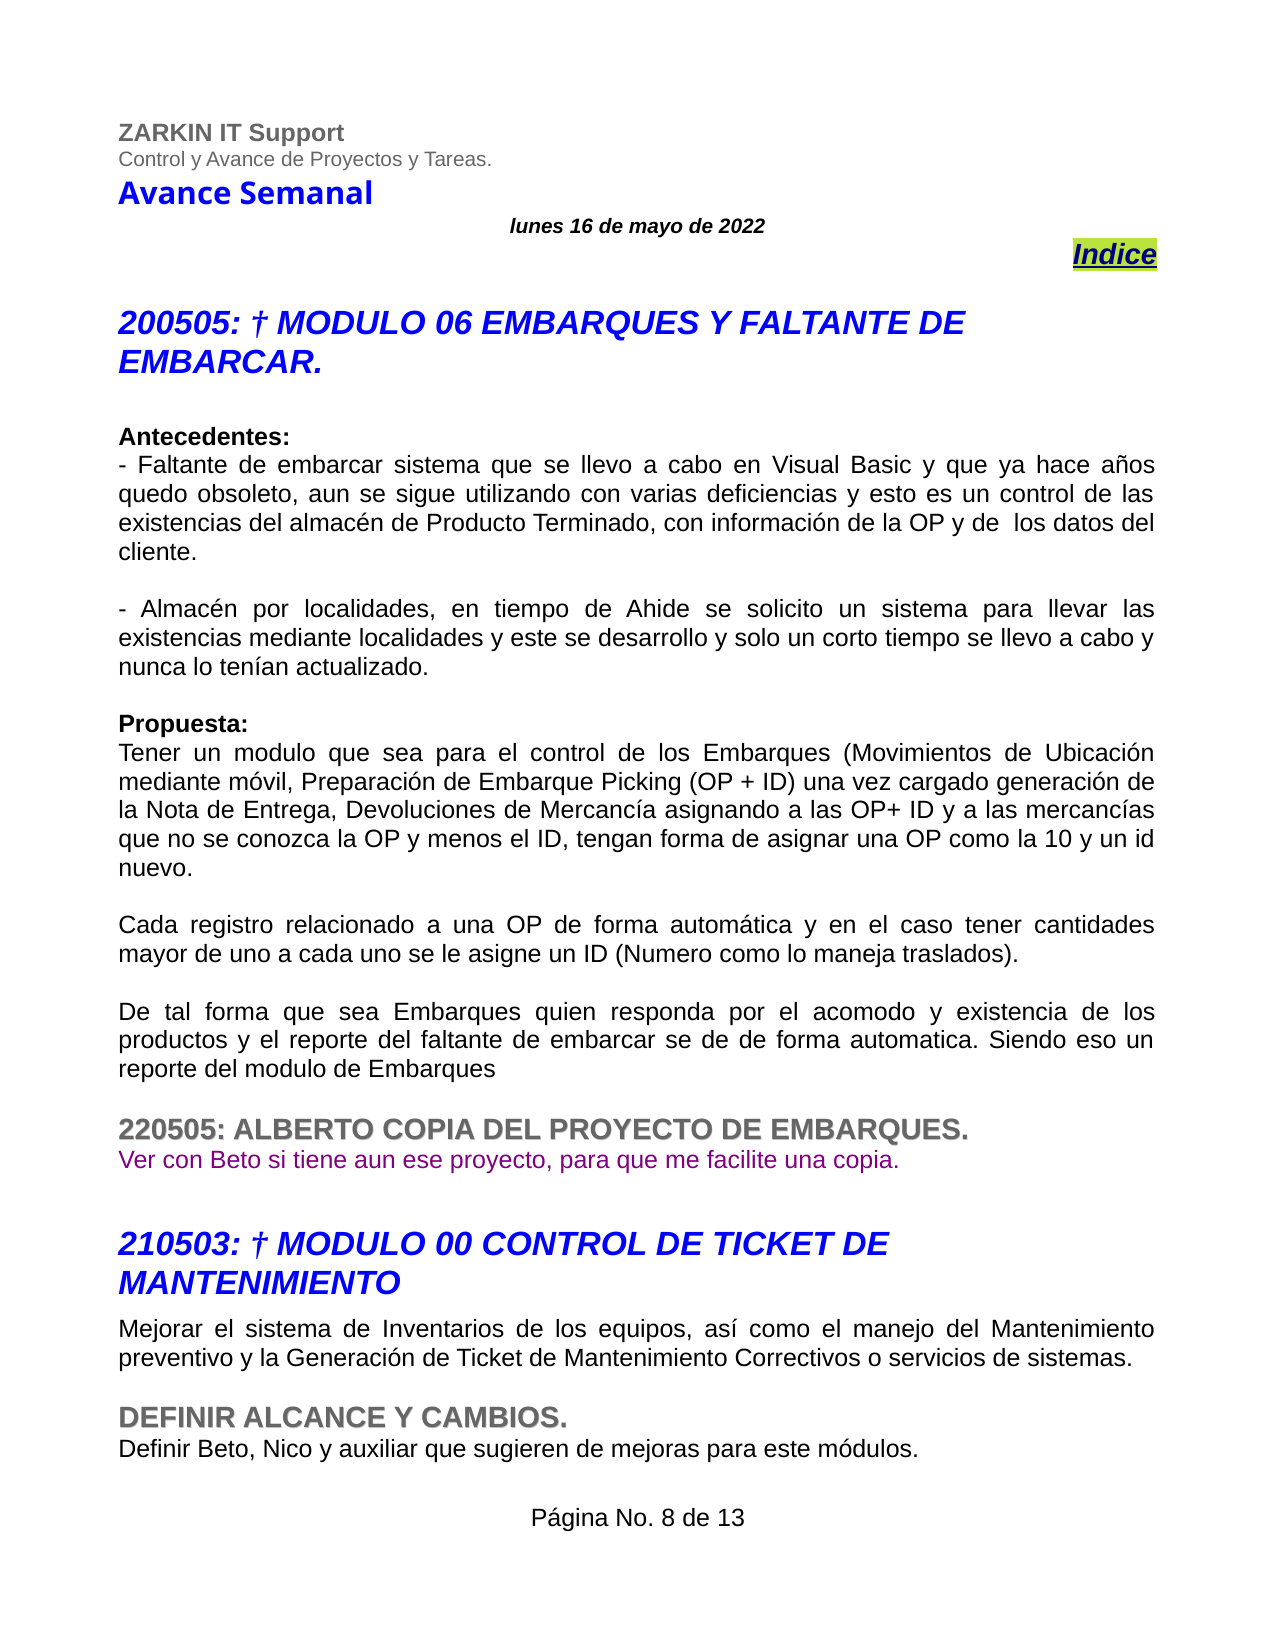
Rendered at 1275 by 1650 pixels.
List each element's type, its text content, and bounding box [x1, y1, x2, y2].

text Definir Beto, Nico y auxiliar que sugieren de mejoras para este módulos. [118, 1434, 1157, 1463]
text De tal forma que sea Embarques quien responda por el acomodo y existencia de los productos y el reporte del faltante de embarcar se de de forma automatica. Siendo eso un reporte del modulo de Embarques [118, 997, 1157, 1083]
subtitle 200505: † modulo 06 EMBARQUES Y FALTANTE DE EMBARCAR. [118, 303, 1157, 381]
subtitle DEFINIR ALCANCE Y CAMBIOS. [118, 1400, 1157, 1434]
text - Almacén por localidades, en tiempo de Ahide se solicito un sistema para llevar las existencias mediante localidades y este se desarrollo y solo un corto tiempo se llevo a cabo y nunca lo tenían actualizado. [118, 594, 1157, 681]
text Cada registro relacionado a una OP de forma automática y en el caso tener cantidades mayor de uno a cada uno se le asigne un ID (Numero como lo maneja traslados). [118, 911, 1157, 968]
subtitle 220505: Alberto copia del proyecto de Embarques. [118, 1112, 1157, 1146]
text Propuesta: [118, 709, 1157, 738]
text Ver con Beto si tiene aun ese proyecto, para que me facilite una copia. [118, 1146, 1157, 1174]
subtitle 210503: † MODULO 00 CONTROL DE TICKET DE MANTENIMIENTO [118, 1224, 1157, 1301]
text Antecedentes: [118, 422, 1157, 451]
text Mejorar el sistema de Inventarios de los equipos, así como el manejo del Mantenimiento preventivo y la Generación de Ticket de Mantenimiento Correctivos o servicios de sistemas. [118, 1314, 1157, 1371]
text - Faltante de embarcar sistema que se llevo a cabo en Visual Basic y que ya hace años quedo obsoleto, aun se sigue utilizando con varias deficiencias y esto es un control de las existencias del almacén de Producto Terminado, con información de la OP y de los datos del cliente. [118, 451, 1157, 566]
text Tener un modulo que sea para el control de los Embarques (Movimientos de Ubicación mediante móvil, Preparación de Embarque Picking (OP + ID) una vez cargado generación de la Nota de Entrega, Devoluciones de Mercancía asignando a las OP+ ID y a las mercancías que no se conozca la OP y menos el ID, tengan forma de asignar una OP como la 10 y un id nuevo. [118, 738, 1157, 882]
